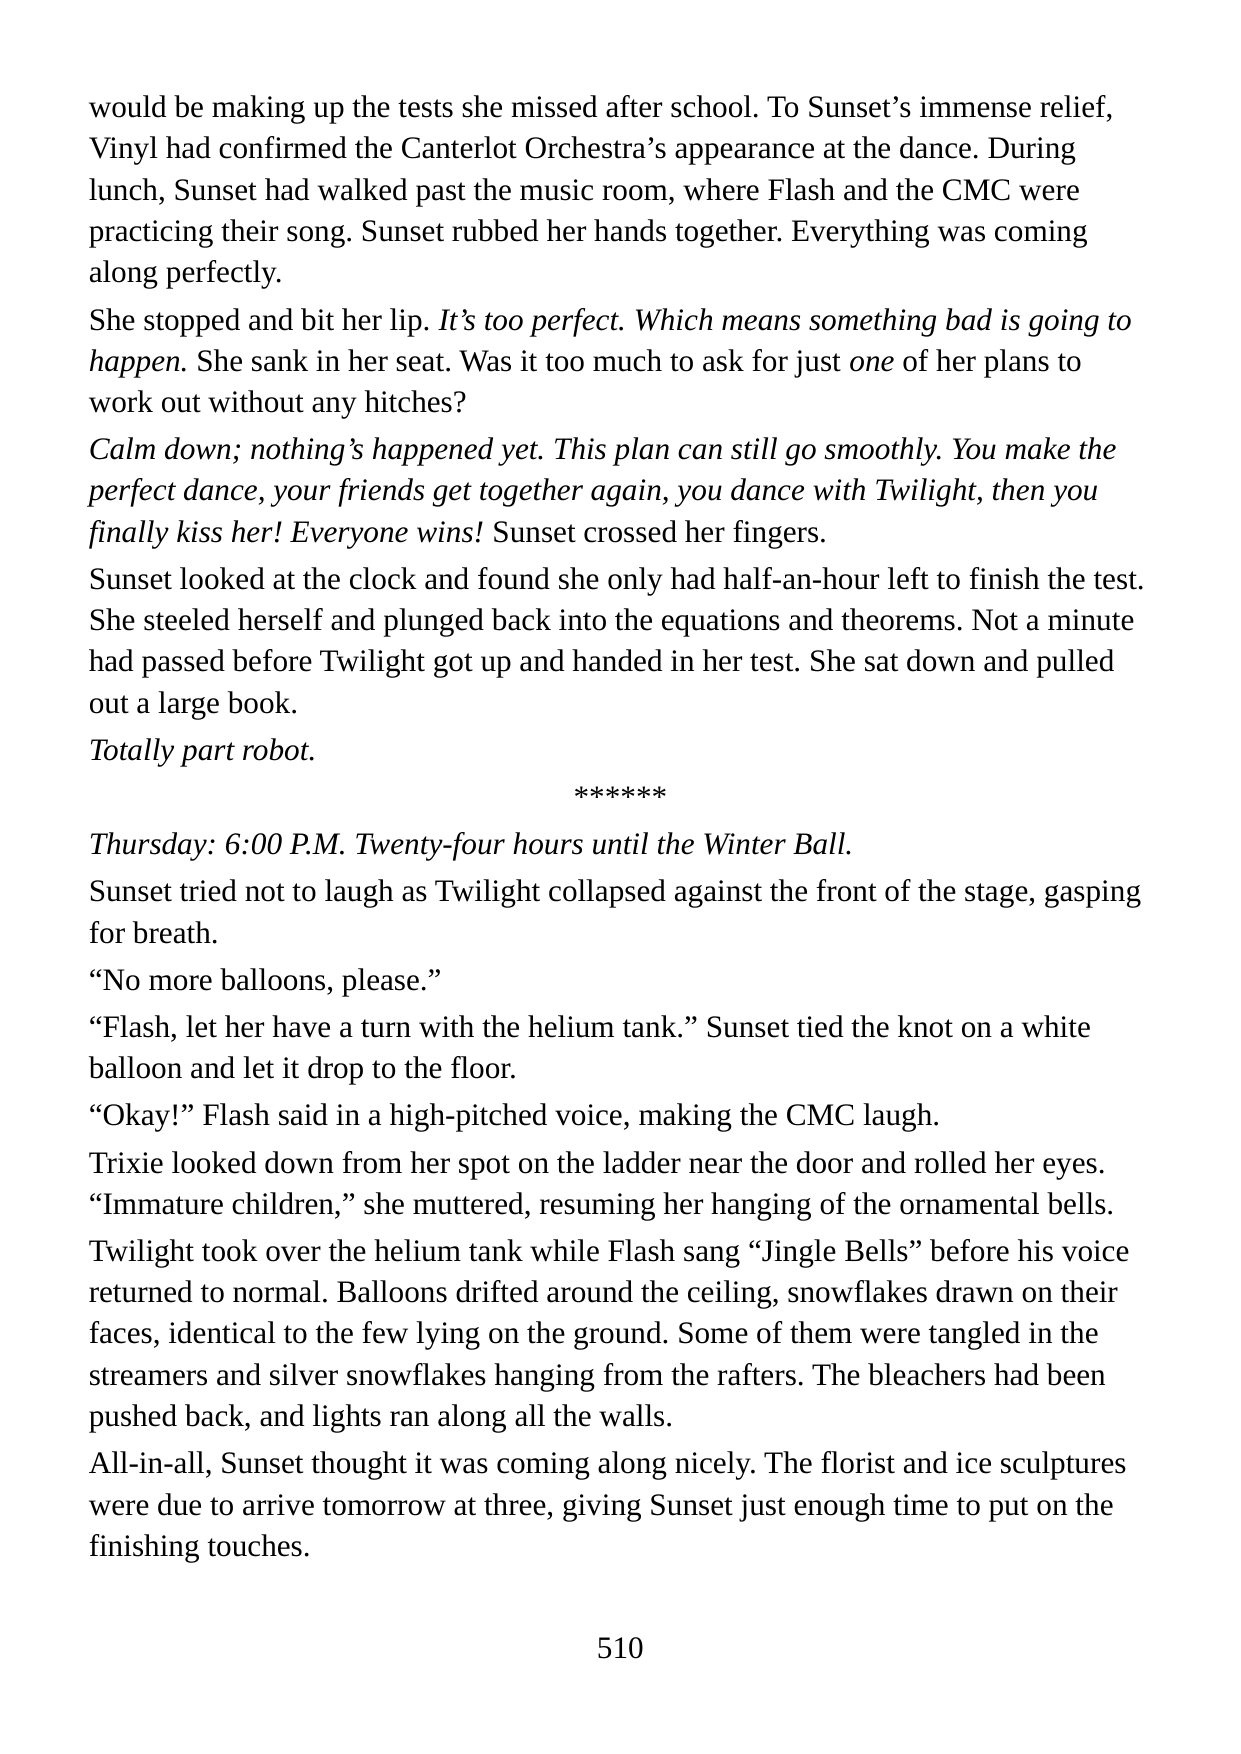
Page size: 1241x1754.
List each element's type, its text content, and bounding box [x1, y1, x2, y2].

text “Okay!” Flash said in a high-pitched voice, making the CMC laugh. [88, 1097, 1152, 1133]
text “Flash, let her have a turn with the helium tank.” Sunset tied the knot on a white balloon and let it drop to the floor. [88, 1008, 1152, 1085]
text Twilight took over the helium tank while Flash sang “Jingle Bells” before his voice returned to normal. Balloons drifted around the ceiling, snowflakes drawn on their faces, identical to the few lying on the ground. Some of them were tangled in the streamers and silver snowflakes hanging from the rafters. The bleachers had been pushed back, and lights ran along all the walls. [88, 1232, 1152, 1433]
text ****** [88, 778, 1152, 814]
text Thursday: 6:00 P.M. Twenty-four hours until the Winter Ball. [88, 825, 1152, 861]
text All-in-all, Sunset thought it was coming along nicely. The florist and ice sculptures were due to arrive tomorrow at three, giving Sunset just enough time to put on the finishing touches. [88, 1444, 1152, 1563]
text Calm down; nothing’s happened yet. This plan can still go smoothly. You make the perfect dance, your friends get together again, you dance with Twilight, then you finally kiss her! Everyone wins! Sunset crossed her fingers. [88, 430, 1152, 549]
text Sunset tried not to laugh as Twilight collapsed against the front of the stage, gasping for breath. [88, 873, 1152, 950]
text She stopped and bit her lip. It’s too perfect. Which means something bad is going to happen. She sank in her seat. Was it too much to ask for just one of her plans to work out without any hitches? [88, 301, 1152, 419]
text Totally part robot. [88, 731, 1152, 767]
text “No more balloons, please.” [88, 961, 1152, 997]
text Sunset looked at the clock and found she only had half-an-hour left to finish the test. She steeled herself and plunged back into the equations and theorems. Not a minute had passed before Twilight got up and handed in her test. She sat down and pulled out a large book. [88, 560, 1152, 720]
text Trixie looked down from her spot on the ladder near the door and rolled her eyes. “Immature children,” she muttered, resuming her hanging of the ornamental bells. [88, 1144, 1152, 1221]
text would be making up the tests she missed after school. To Sunset’s immense relief, Vinyl had confirmed the Canterlot Orchestra’s appearance at the dance. During lunch, Sunset had walked past the music room, where Flash and the CMC were practicing their song. Sunset rubbed her hands together. Everything was coming along perfectly. [88, 88, 1152, 289]
